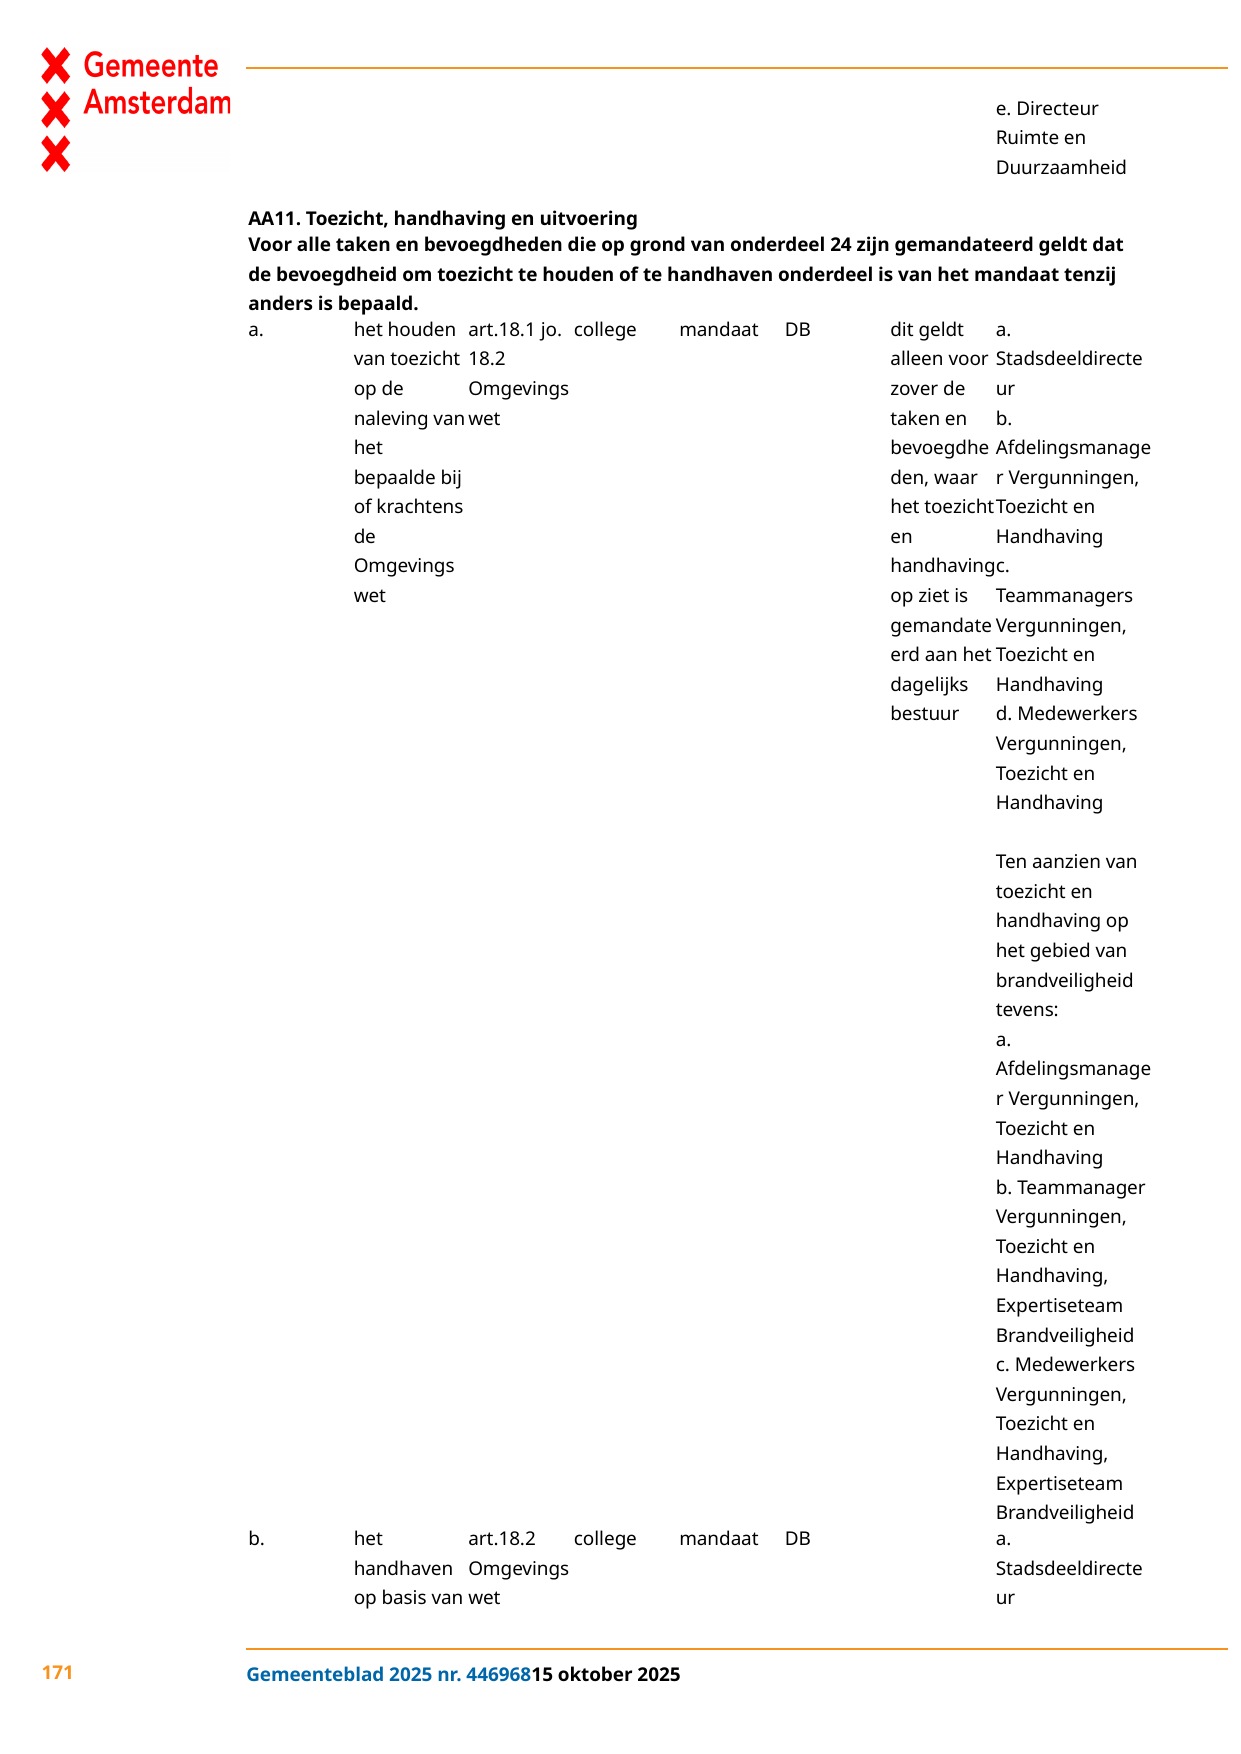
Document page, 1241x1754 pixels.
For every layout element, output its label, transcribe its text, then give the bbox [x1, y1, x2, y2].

table_cell AA11. Toezicht, handhaving en uitvoering [248, 205, 1152, 231]
table_cell [354, 180, 468, 205]
table_cell [785, 95, 890, 180]
table_cell [574, 95, 679, 180]
table_cell [996, 180, 1152, 205]
table_cell het houden van toezicht op de naleving van het bepaalde bij of krachtens de Omgevingswet [354, 316, 468, 1525]
table_cell DB [785, 1525, 890, 1610]
table_cell a. Stadsdeeldirecteur [996, 1525, 1152, 1610]
table_cell [679, 180, 784, 205]
table_cell a. [248, 316, 353, 1525]
table_cell college [574, 316, 679, 1525]
table_cell art.18.2 Omgevingswet [468, 1525, 574, 1610]
table_cell [890, 1525, 996, 1610]
table_cell mandaat [679, 316, 784, 1525]
table_cell [890, 95, 996, 180]
table_cell [248, 95, 353, 180]
table_cell [468, 95, 574, 180]
table_cell het handhaven op basis van [354, 1525, 468, 1610]
table_cell college [574, 1525, 679, 1610]
table_cell a. Stadsdeeldirecteur b. Afdelingsmanager Vergunningen, Toezicht en Handhaving c. Teammanagers Vergunningen, Toezicht en Handhaving d. Medewerkers Vergunningen, Toezicht en Handhaving Ten aanzien van toezicht en handhaving op het gebied van brandveiligheid tevens: a. Afdelingsmanager Vergunningen, Toezicht en Handhaving b. Teammanager Vergunningen, Toezicht en Handhaving, Expertiseteam Brandveiligheid c. Medewerkers Vergunningen, Toezicht en Handhaving, Expertiseteam Brandveiligheid [996, 316, 1152, 1525]
table_cell e. Directeur Ruimte en Duurzaamheid [996, 95, 1152, 180]
table_cell DB [785, 316, 890, 1525]
table_cell b. [248, 1525, 353, 1610]
table_cell mandaat [679, 1525, 784, 1610]
table_cell Voor alle taken en bevoegdheden die op grond van onderdeel 24 zijn gemandateerd geldt dat de bevoegdheid om toezicht te houden of te handhaven onderdeel is van het mandaat tenzij anders is bepaald. [248, 231, 1152, 316]
picture [41, 47, 231, 172]
table_cell art.18.1 jo. 18.2 Omgevingswet [468, 316, 574, 1525]
table_cell [785, 180, 890, 205]
table_cell [354, 95, 468, 180]
table_cell dit geldt alleen voor zover de taken en bevoegdheden, waar het toezicht en handhaving op ziet is gemandateerd aan het dagelijks bestuur [890, 316, 996, 1525]
table_cell [468, 180, 574, 205]
table_cell [890, 180, 996, 205]
table_cell [574, 180, 679, 205]
table_cell [248, 180, 353, 205]
table_cell [679, 95, 784, 180]
